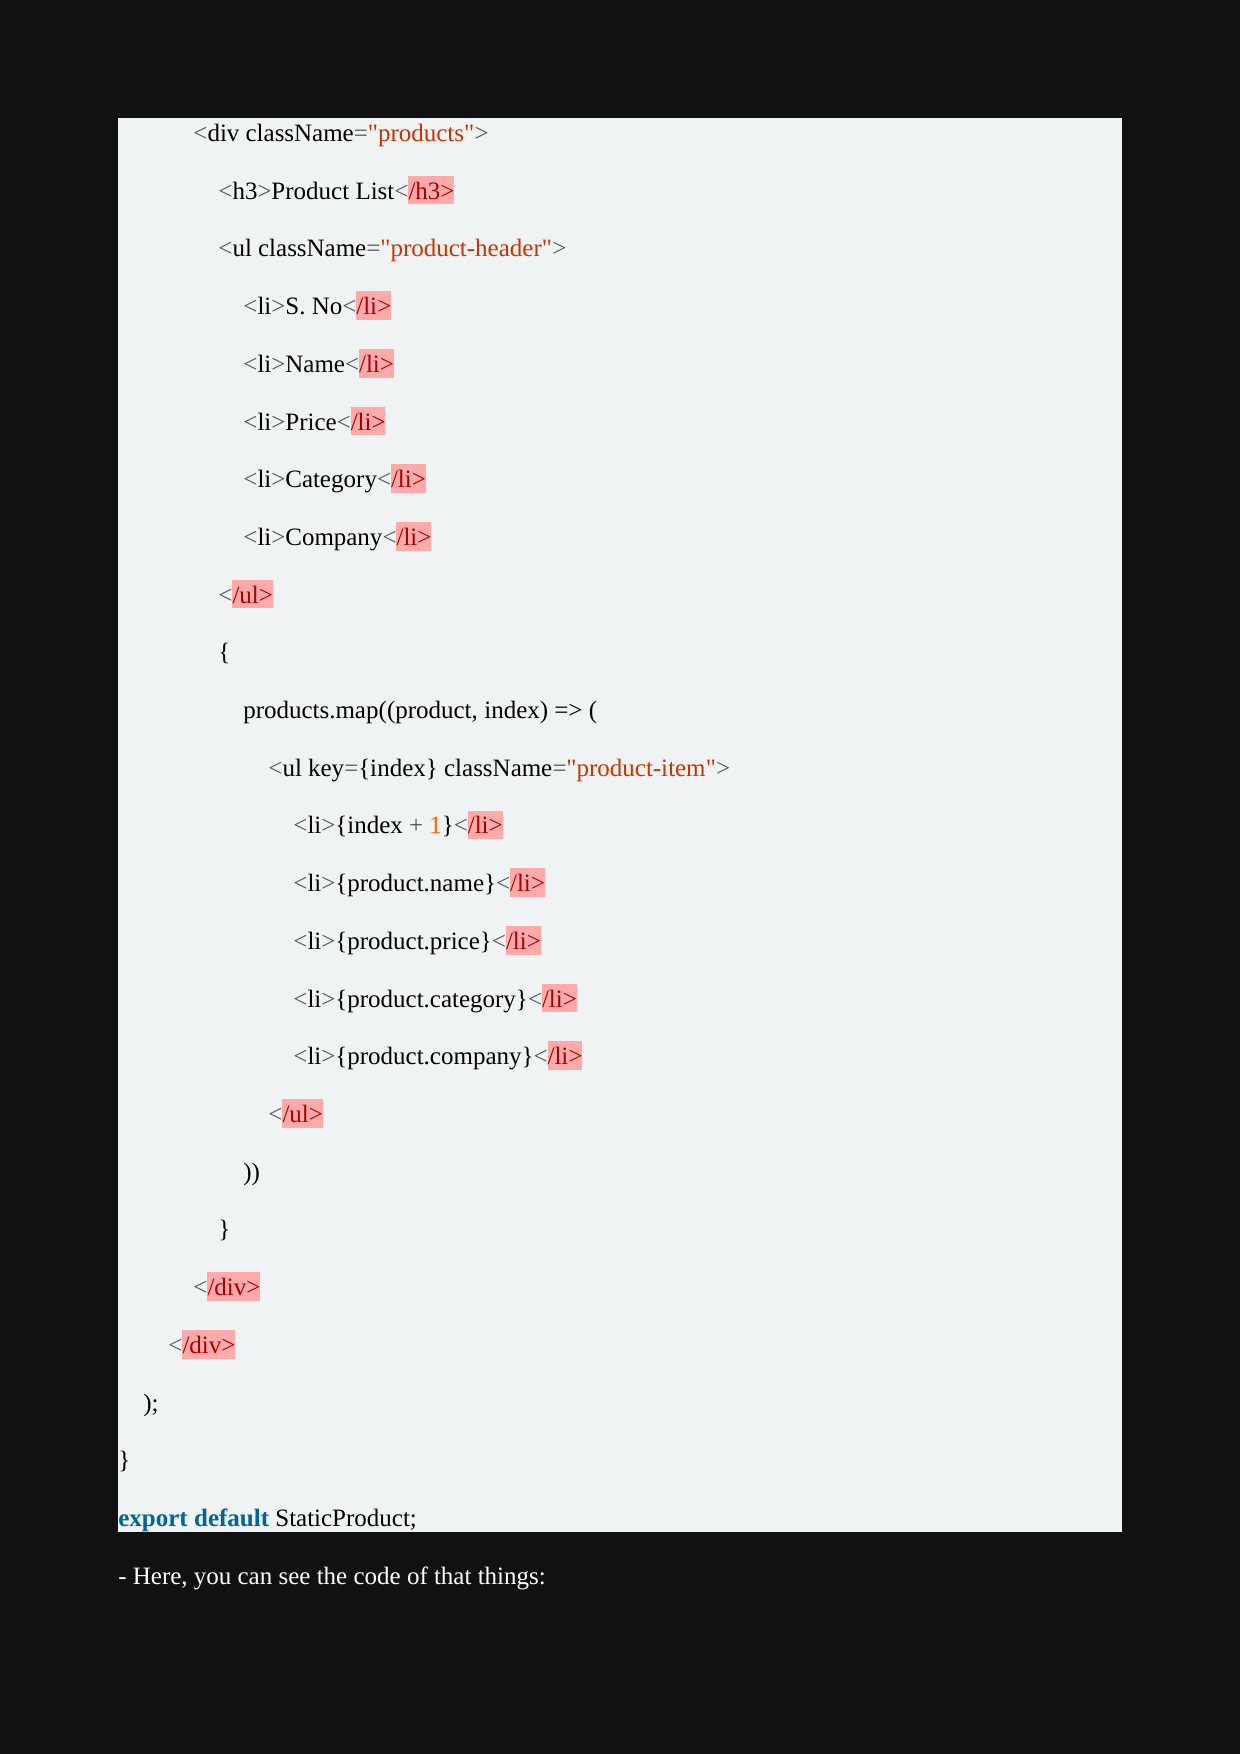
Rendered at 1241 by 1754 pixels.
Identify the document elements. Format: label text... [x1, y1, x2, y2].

text { [118, 637, 1122, 666]
text <li>{product.category}</li> [118, 984, 1122, 1012]
text <li>Name</li> [118, 349, 1122, 378]
text } [118, 1445, 1122, 1474]
text </div> [118, 1330, 1122, 1359]
text <li>{product.name}</li> [118, 868, 1122, 897]
text <li>Price</li> [118, 407, 1122, 435]
text <li>S. No</li> [118, 291, 1122, 320]
text export default StaticProduct; [118, 1503, 1122, 1532]
text products.map((product, index) => ( [118, 695, 1122, 724]
text <li>{product.price}</li> [118, 926, 1122, 955]
text </ul> [118, 1099, 1122, 1128]
text } [118, 1214, 1122, 1243]
text )) [118, 1157, 1122, 1186]
text ); [118, 1388, 1122, 1416]
text <li>Company</li> [118, 522, 1122, 551]
text </div> [118, 1272, 1122, 1301]
text <li>Category</li> [118, 464, 1122, 493]
text - Here, you can see the code of that things: [118, 1561, 1122, 1589]
text <li>{index + 1}</li> [118, 811, 1122, 839]
text <ul key={index} className="product-item"> [118, 753, 1122, 782]
text <h3>Product List</h3> [118, 176, 1122, 204]
text <div className="products"> [118, 118, 1122, 147]
text <ul className="product-header"> [118, 233, 1122, 262]
text <li>{product.company}</li> [118, 1041, 1122, 1070]
text </ul> [118, 580, 1122, 608]
